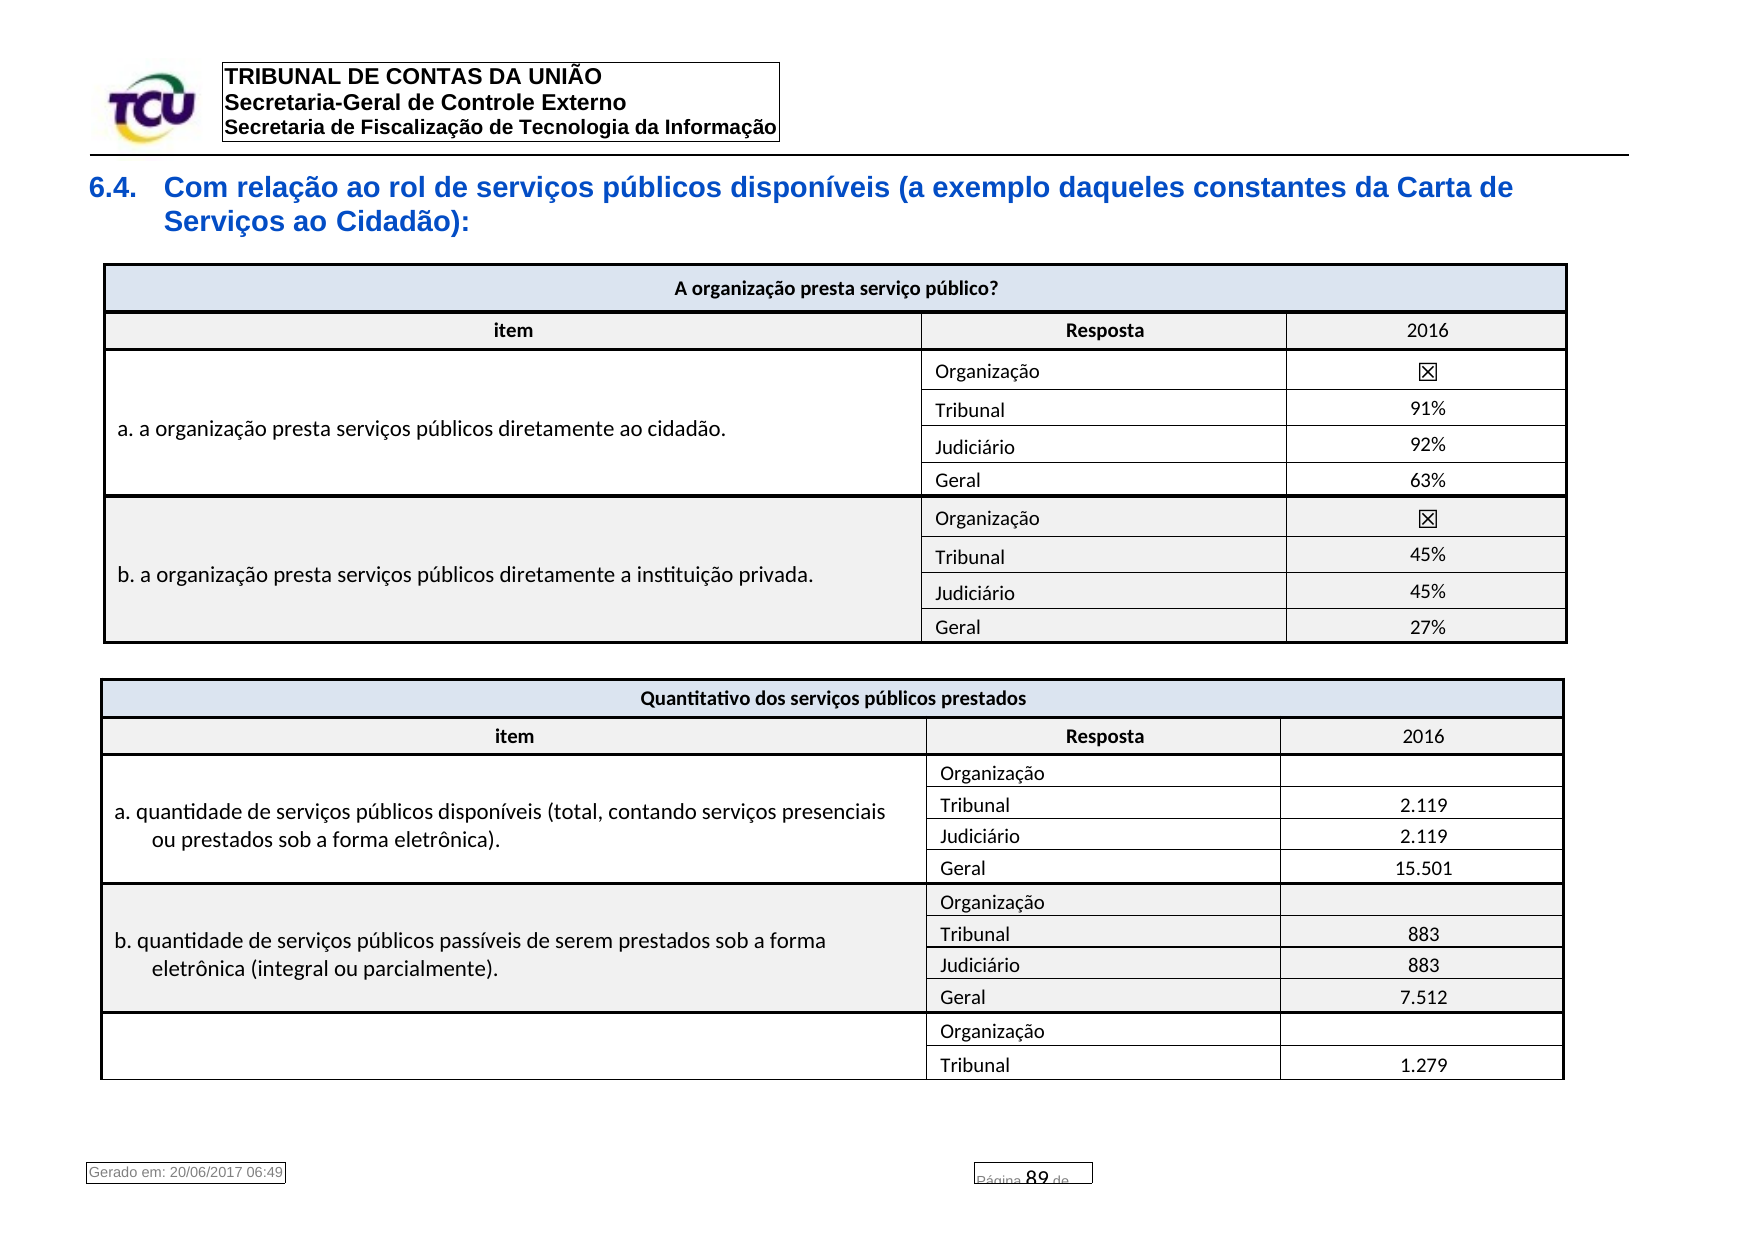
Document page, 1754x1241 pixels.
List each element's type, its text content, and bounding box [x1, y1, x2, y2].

table_cell b. a organização presta serviços públicos diretamente a instituição privada. [106, 498, 921, 641]
list Com relação ao rol de serviços públicos disponíveis (a exemplo daqueles constantes da Carta de Serviços ao Cidadão): [88, 170, 1577, 237]
table_cell 27% [1287, 609, 1565, 641]
table_cell a. quantidade de serviços públicos disponíveis (total, contando serviços presenciais ou prestados sob a forma eletrônica). [103, 756, 926, 882]
table_cell [1281, 756, 1562, 786]
table_cell Tribunal [927, 1046, 1280, 1078]
table_cell 883 [1281, 948, 1562, 978]
table_cell item [106, 314, 921, 348]
table_cell Judiciário [927, 948, 1280, 978]
table_cell 2016 [1281, 719, 1562, 753]
table_cell 1.279 [1281, 1046, 1562, 1078]
table_cell [1281, 1014, 1562, 1044]
table_cell a. a organização presta serviços públicos diretamente ao cidadão. [106, 351, 921, 494]
table_cell [103, 1014, 926, 1078]
table_cell Organização [927, 885, 1280, 915]
table_cell Tribunal [927, 787, 1280, 818]
table_cell Geral [927, 850, 1280, 882]
table_cell Geral [922, 463, 1286, 494]
table_cell 15.501 [1281, 850, 1562, 882]
table_cell Tribunal [922, 390, 1286, 425]
table_cell 2016 [1287, 314, 1565, 348]
table_cell 883 [1281, 916, 1562, 946]
table_cell 63% [1287, 463, 1565, 494]
table_cell 7.512 [1281, 979, 1562, 1011]
table_cell 45% [1287, 537, 1565, 572]
table_cell ☒ [1287, 498, 1565, 536]
table_cell Resposta [927, 719, 1280, 753]
table_cell 2.119 [1281, 819, 1562, 849]
table_cell Resposta [922, 314, 1286, 348]
table_cell b. quantidade de serviços públicos passíveis de serem prestados sob a forma eletrônica (integral ou parcialmente). [103, 885, 926, 1011]
table_cell Judiciário [922, 573, 1286, 608]
table_cell Tribunal [927, 916, 1280, 946]
table_cell Geral [927, 979, 1280, 1011]
table_cell Judiciário [922, 426, 1286, 462]
table_cell 2.119 [1281, 787, 1562, 818]
table_cell 45% [1287, 573, 1565, 608]
table_cell Tribunal [922, 537, 1286, 572]
table_cell item [103, 719, 926, 753]
table_header Quantitativo dos serviços públicos prestados [103, 681, 1562, 716]
table_cell Organização [922, 351, 1286, 389]
table_cell Organização [927, 756, 1280, 786]
picture [91, 58, 203, 154]
table_cell Organização [927, 1014, 1280, 1044]
table_cell Judiciário [927, 819, 1280, 849]
table_cell ☒ [1287, 351, 1565, 389]
table_cell [1281, 885, 1562, 915]
table_header A organização presta serviço público? [106, 266, 1565, 310]
table_cell 91% [1287, 390, 1565, 425]
picture [91, 156, 203, 161]
table_cell Organização [922, 498, 1286, 536]
table_cell 92% [1287, 426, 1565, 462]
table_cell Geral [922, 609, 1286, 641]
